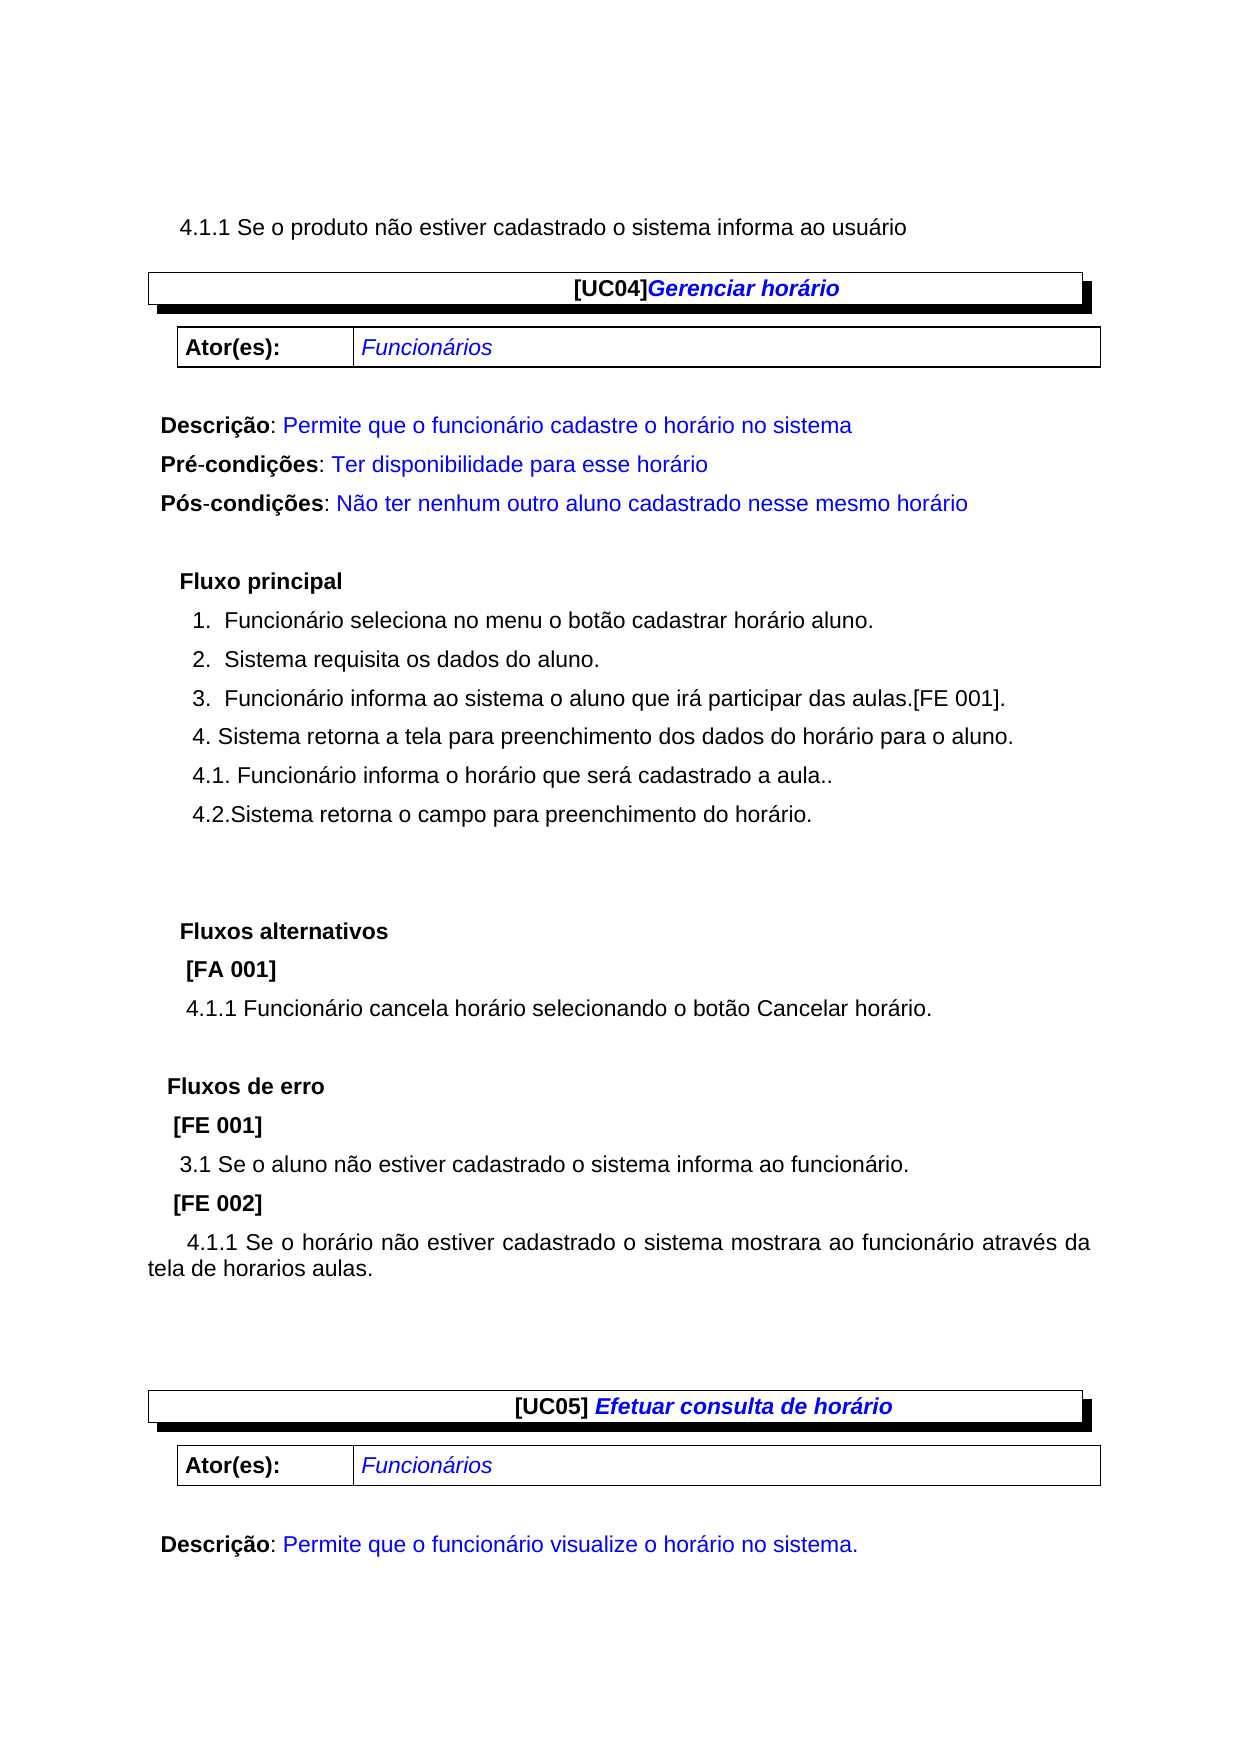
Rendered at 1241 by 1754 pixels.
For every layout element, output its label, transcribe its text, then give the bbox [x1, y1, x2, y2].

text 3.1 Se o aluno não estiver cadastrado o sistema informa ao funcionário. [148, 1151, 1092, 1177]
table_header Ator(es): [178, 1446, 353, 1484]
table_header Ator(es): [178, 328, 353, 366]
text Fluxo principal [148, 568, 1092, 594]
text [UC05] Efetuar consulta de horário [149, 1391, 1082, 1422]
text 2. Sistema requisita os dados do aluno. [148, 646, 1092, 672]
table_header Funcionários [354, 328, 1100, 366]
text [FA 001] [148, 956, 1092, 983]
text 4.1. Funcionário informa o horário que será cadastrado a aula.. [148, 762, 1092, 788]
text 4.1.1 Funcionário cancela horário selecionando o botão Cancelar horário. [148, 995, 1092, 1022]
text 4.2.Sistema retorna o campo para preenchimento do horário. [148, 801, 1092, 827]
text Descrição: Permite que o funcionário visualize o horário no sistema. [148, 1531, 1092, 1557]
text Fluxos alternativos [148, 918, 1092, 944]
text 4.1.1 Se o produto não estiver cadastrado o sistema informa ao usuário [148, 214, 1092, 241]
text 1. Funcionário seleciona no menu o botão cadastrar horário aluno. [148, 607, 1092, 633]
text Pós-condições: Não ter nenhum outro aluno cadastrado nesse mesmo horário [148, 490, 1092, 517]
text [FE 001] [148, 1112, 1092, 1138]
text [UC04]Gerenciar horário [149, 273, 1082, 304]
text Fluxos de erro [148, 1073, 1092, 1099]
text [FE 002] [148, 1189, 1092, 1216]
text 3. Funcionário informa ao sistema o aluno que irá participar das aulas.[FE 001]. [148, 684, 1092, 711]
text 4.1.1 Se o horário não estiver cadastrado o sistema mostrara ao funcionário através da tela de horarios aulas. [148, 1228, 1092, 1281]
text 4. Sistema retorna a tela para preenchimento dos dados do horário para o aluno. [148, 723, 1092, 750]
table_header Funcionários [354, 1446, 1100, 1484]
text Pré-condições: Ter disponibilidade para esse horário [148, 451, 1092, 478]
text Descrição: Permite que o funcionário cadastre o horário no sistema [148, 412, 1092, 439]
